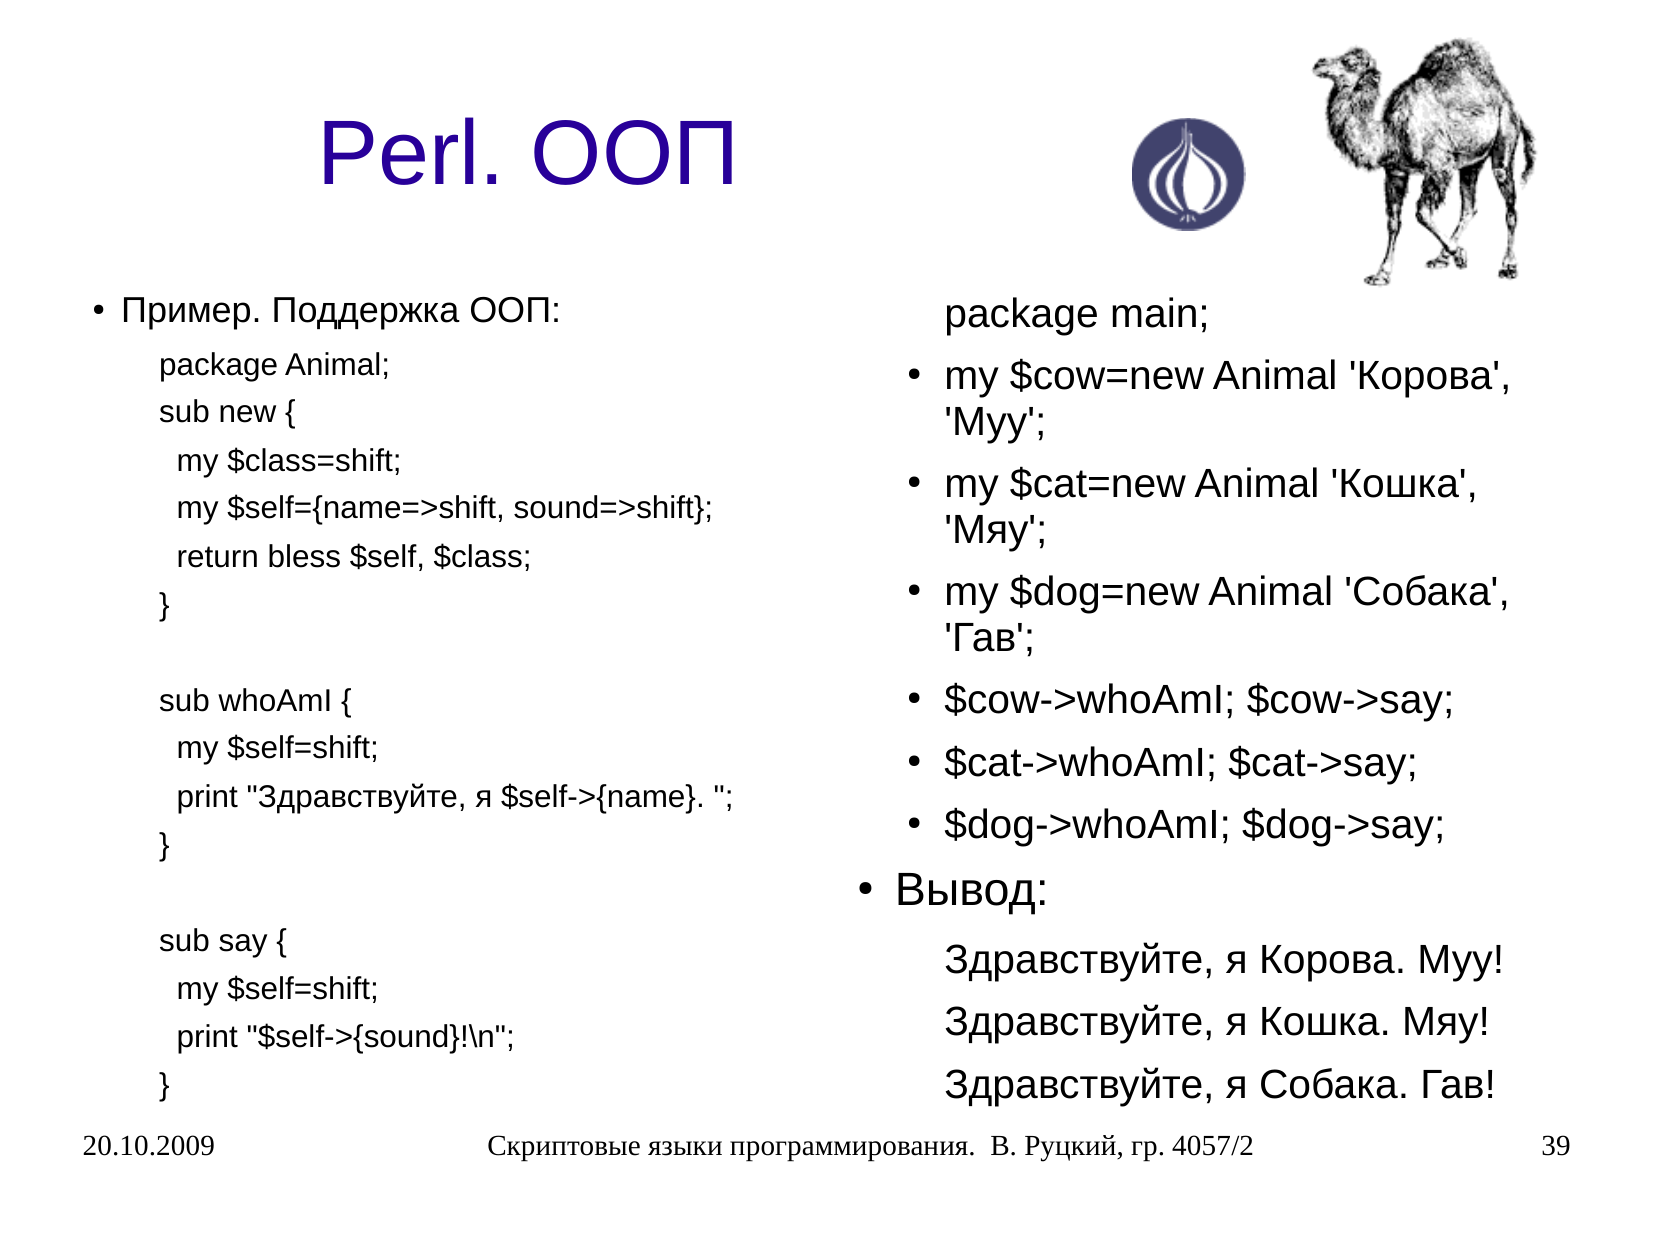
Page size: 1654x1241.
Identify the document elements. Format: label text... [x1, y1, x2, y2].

picture [1299, 29, 1554, 293]
list Пример. Поддержка ООП: package Animal; sub new { my $class=shift; my $self={name=>shift, sound=>shift}; return bless $self, $class; } sub whoAmI { my $self=shift; print "Здравствуйте, я $self->{name}. "; } sub say { my $self=shift; print "$self->{sound}!\n"; } [82, 290, 809, 1109]
list package main; my $cow=new Animal 'Корова', 'Муу'; my $cat=new Animal 'Кошка', 'Мяу'; my $dog=new Animal 'Собака', 'Гав'; $cow->whoAmI; $cow->say; $cat->whoAmI; $cat->say; $dog->whoAmI; $dog->say; Вывод: Здравствуйте, я Корова. Муу! Здравствуйте, я Кошка. Мяу! Здравствуйте, я Собака. Гав! [845, 290, 1572, 1109]
picture [1132, 118, 1246, 232]
title Perl. ООП [82, 49, 975, 257]
